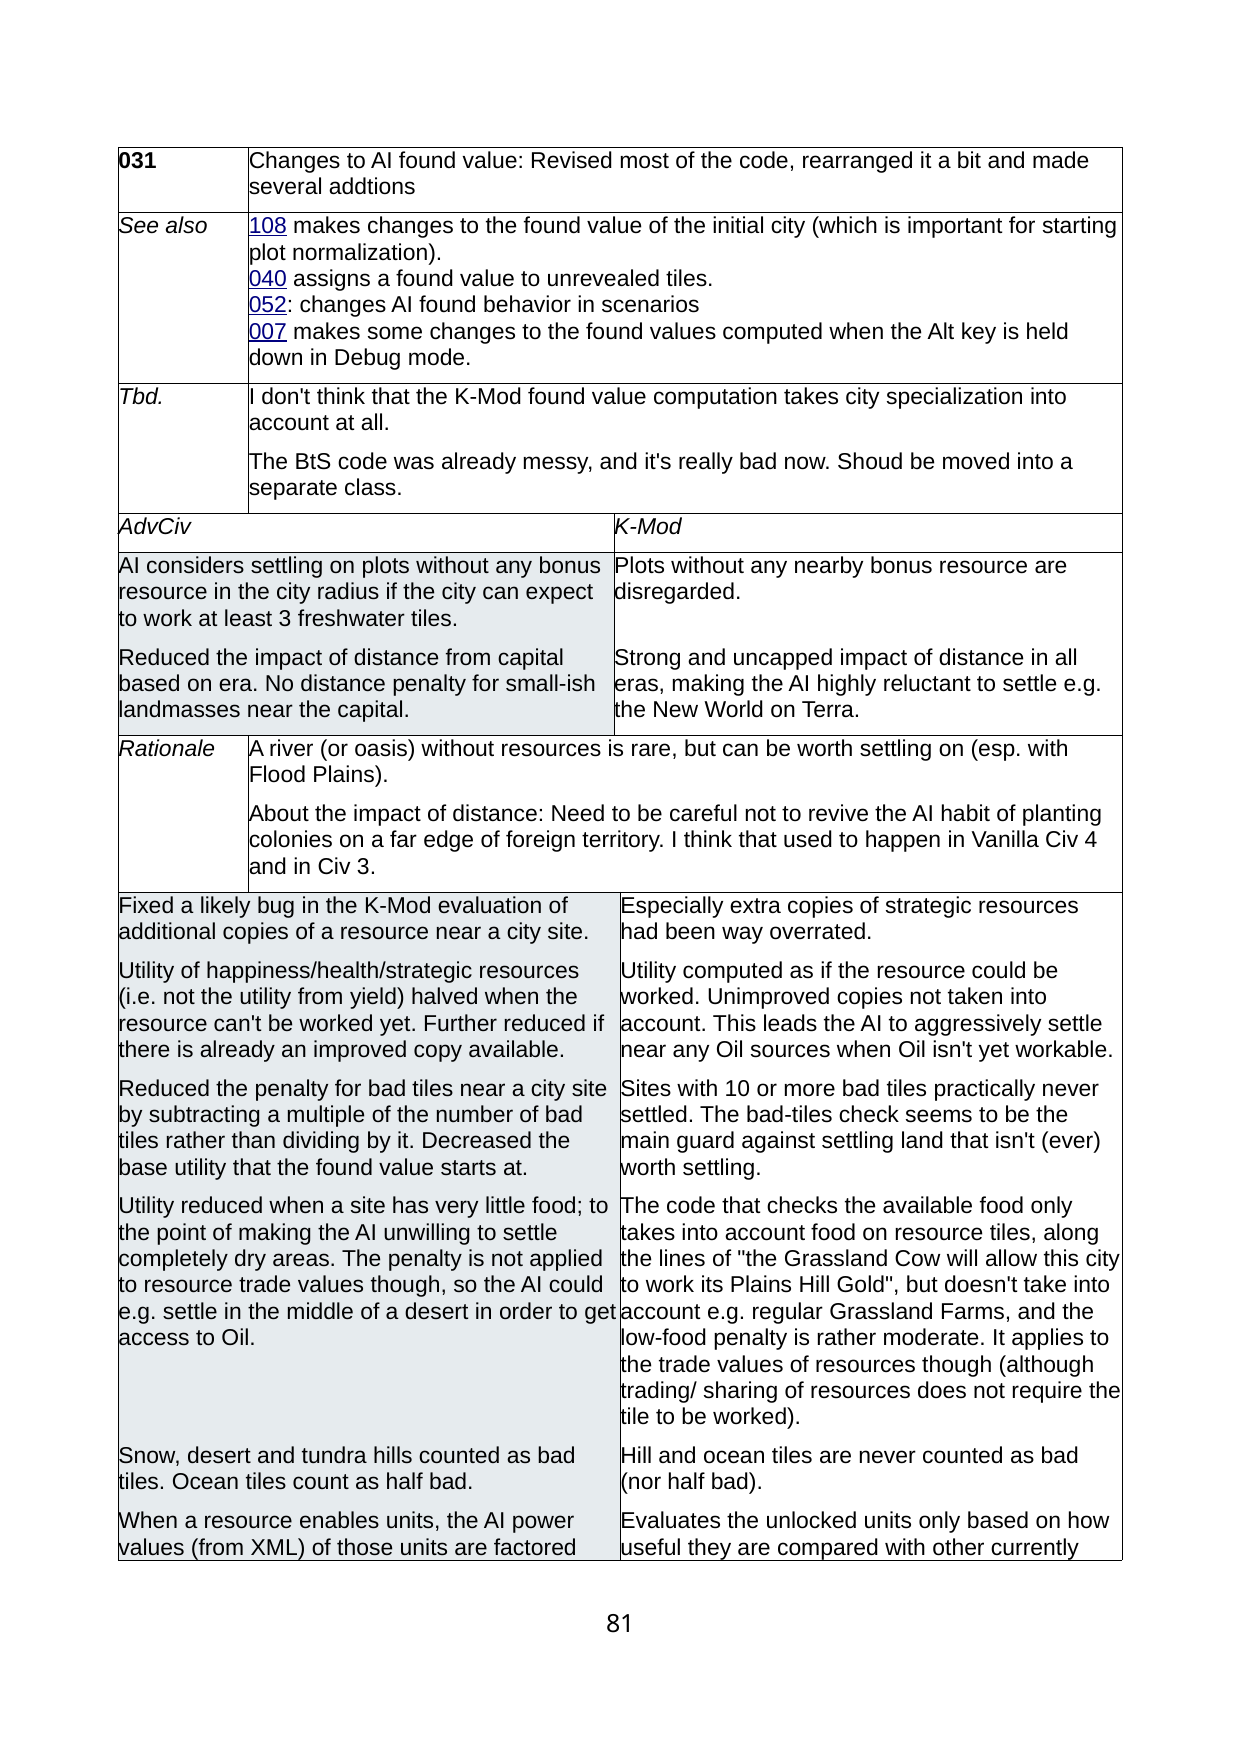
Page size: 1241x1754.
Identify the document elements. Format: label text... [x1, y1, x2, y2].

table_cell Fixed a likely bug in the K-Mod evaluation of additional copies of a resource near a city site. Utility of happiness/health/strategic resources (i.e. not the utility from yield) halved when the resource can't be worked yet. Further reduced if there is already an improved copy available. Reduced the penalty for bad tiles near a city site by subtracting a multiple of the number of bad tiles rather than dividing by it. Decreased the base utility that the found value starts at. Utility reduced when a site has very little food; to the point of making the AI unwilling to settle completely dry areas. The penalty is not applied to resource trade values though, so the AI could e.g. settle in the middle of a desert in order to get access to Oil. Snow, desert and tundra hills counted as bad tiles. Ocean tiles count as half bad. When a resource enables units, the AI power values (from XML) of those units are factored [119, 893, 620, 1560]
table_cell See also [119, 213, 248, 383]
table_cell 108 makes changes to the found value of the initial city (which is important for starting plot normalization). 040 assigns a found value to unrevealed tiles. 052: changes AI found behavior in scenarios 007 makes some changes to the found values computed when the Alt key is held down in Debug mode. [249, 213, 1122, 383]
table_cell Rationale [119, 736, 248, 892]
table_header 031 [119, 148, 248, 212]
table_cell I don't think that the K-Mod found value computation takes city specialization into account at all. The BtS code was already messy, and it's really bad now. Shoud be moved into a separate class. [249, 384, 1122, 513]
table_cell Plots without any nearby bonus resource are disregarded. Strong and uncapped impact of distance in all eras, making the AI highly reluctant to settle e.g. the New World on Terra. [615, 553, 1122, 735]
table_cell Tbd. [119, 384, 248, 513]
table_cell K-Mod [615, 514, 1122, 552]
table_cell AI considers settling on plots without any bonus resource in the city radius if the city can expect to work at least 3 freshwater tiles. Reduced the impact of distance from capital based on era. No distance penalty for small-ish landmasses near the capital. [119, 553, 614, 735]
table_cell A river (or oasis) without resources is rare, but can be worth settling on (esp. with Flood Plains). About the impact of distance: Need to be careful not to revive the AI habit of planting colonies on a far edge of foreign territory. I think that used to happen in Vanilla Civ 4 and in Civ 3. [249, 736, 1122, 892]
table_cell AdvCiv [119, 514, 614, 552]
table_header Changes to AI found value: Revised most of the code, rearranged it a bit and made several addtions [249, 148, 1122, 212]
table_cell Especially extra copies of strategic resources had been way overrated. Utility computed as if the resource could be worked. Unimproved copies not taken into account. This leads the AI to aggressively settle near any Oil sources when Oil isn't yet workable. Sites with 10 or more bad tiles practically never settled. The bad-tiles check seems to be the main guard against settling land that isn't (ever) worth settling. The code that checks the available food only takes into account food on resource tiles, along the lines of "the Grassland Cow will allow this city to work its Plains Hill Gold", but doesn't take into account e.g. regular Grassland Farms, and the low-food penalty is rather moderate. It applies to the trade values of resources though (although trading/ sharing of resources does not require the tile to be worked). Hill and ocean tiles are never counted as bad (nor half bad). Evaluates the unlocked units only based on how useful they are compared with other currently [621, 893, 1122, 1560]
